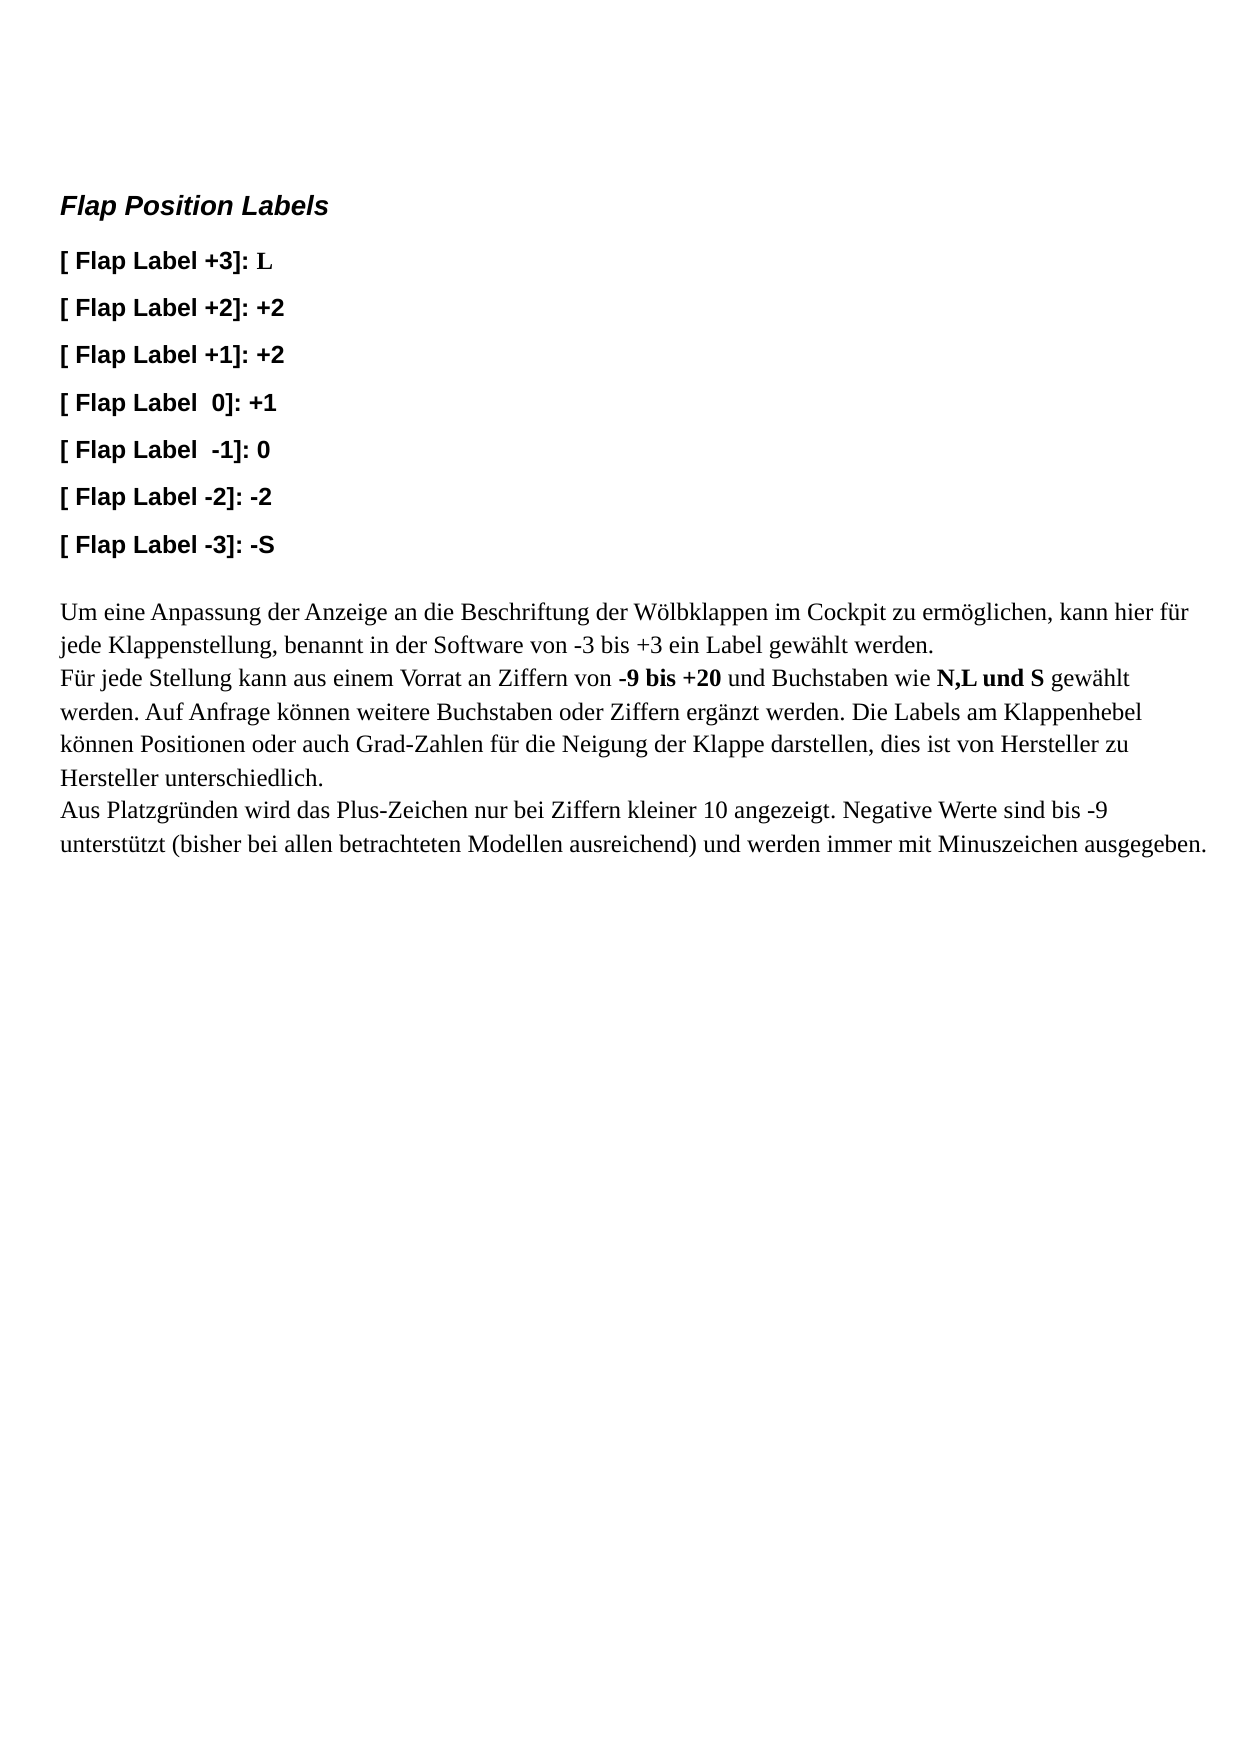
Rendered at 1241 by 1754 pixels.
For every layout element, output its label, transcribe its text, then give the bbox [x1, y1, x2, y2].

subtitle [ Flap Label -3]: -S [60, 530, 1207, 558]
subtitle [ Flap Label +2]: +2 [60, 293, 1207, 322]
subtitle [ Flap Label -1]: 0 [60, 435, 1207, 464]
subtitle [ Flap Label +1]: +2 [60, 341, 1207, 369]
subtitle [ Flap Label 0]: +1 [60, 388, 1207, 416]
text Um eine Anpassung der Anzeige an die Beschriftung der Wölbklappen im Cockpit zu ermöglichen, kann hier für jede Klappenstellung, benannt in der Software von -3 bis +3 ein Label gewählt werden. [60, 597, 1207, 659]
subtitle [ Flap Label +3]: L [60, 246, 1207, 274]
text Für jede Stellung kann aus einem Vorrat an Ziffern von -9 bis +20 und Buchstaben wie N,L und S gewählt werden. Auf Anfrage können weitere Buchstaben oder Ziffern ergänzt werden. Die Labels am Klappenhebel können Positionen oder auch Grad-Zahlen für die Neigung der Klappe darstellen, dies ist von Hersteller zu Hersteller unterschiedlich. [60, 663, 1207, 791]
subtitle [ Flap Label -2]: -2 [60, 482, 1207, 511]
subtitle Flap Position Labels [60, 189, 1207, 221]
text Aus Platzgründen wird das Plus-Zeichen nur bei Ziffern kleiner 10 angezeigt. Negative Werte sind bis -9 unterstützt (bisher bei allen betrachteten Modellen ausreichend) und werden immer mit Minuszeichen ausgegeben. [60, 796, 1207, 857]
